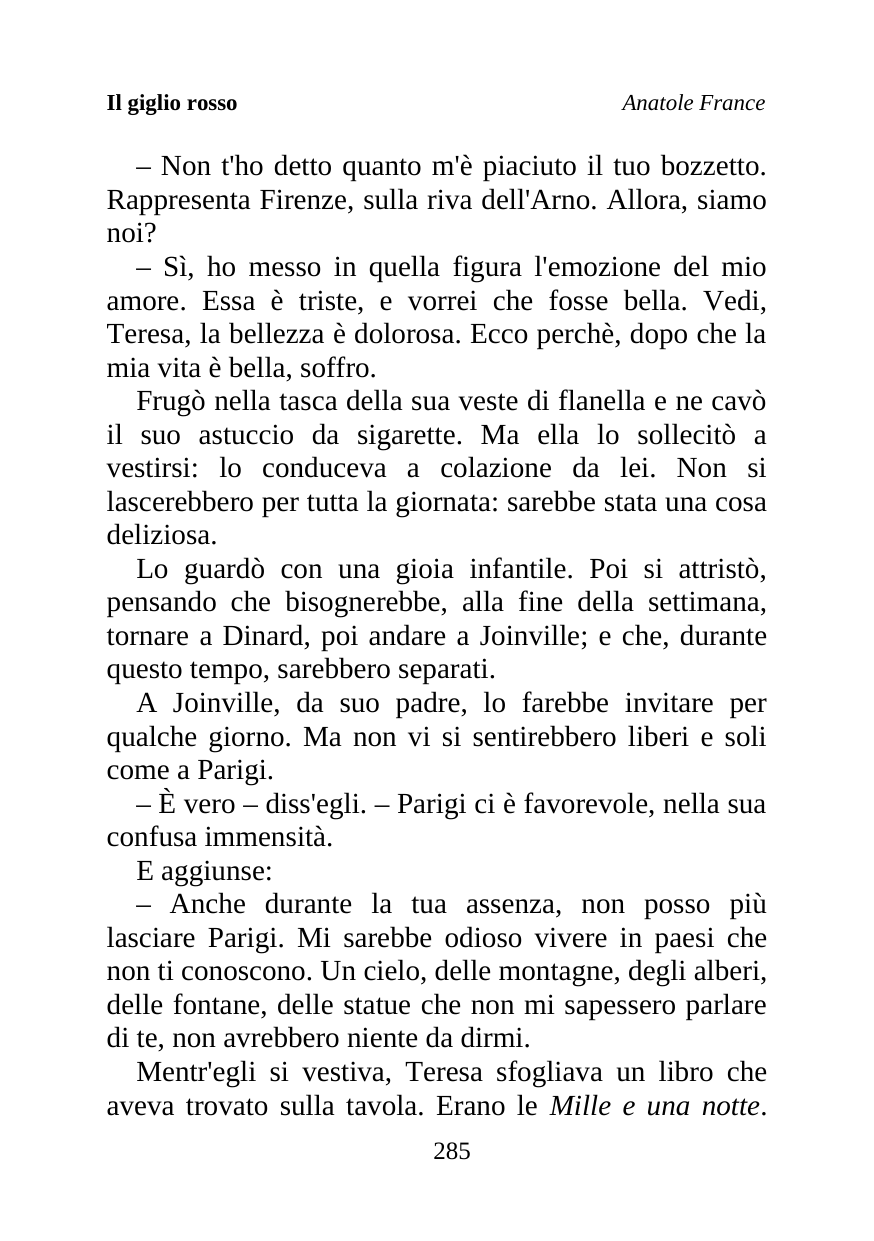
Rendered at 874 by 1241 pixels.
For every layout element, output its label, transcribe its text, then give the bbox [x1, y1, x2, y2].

text Frugò nella tasca della sua veste di flanella e ne cavò il suo astuccio da sigarette. Ma ella lo sollecitò a vestirsi: lo conduceva a colazione da lei. Non si lascerebbero per tutta la giornata: sarebbe stata una cosa deliziosa. [106, 383, 768, 551]
text – Anche durante la tua assenza, non posso più lasciare Parigi. Mi sarebbe odioso vivere in paesi che non ti conoscono. Un cielo, delle montagne, degli alberi, delle fontane, delle statue che non mi sapessero parlare di te, non avrebbero niente da dirmi. [106, 886, 768, 1054]
text Mentr'egli si vestiva, Teresa sfogliava un libro che aveva trovato sulla tavola. Erano le Mille e una notte. [106, 1054, 768, 1121]
text A Joinville, da suo padre, lo farebbe invitare per qualche giorno. Ma non vi si sentirebbero liberi e soli come a Parigi. [106, 685, 768, 786]
text – Sì, ho messo in quella figura l'emozione del mio amore. Essa è triste, e vorrei che fosse bella. Vedi, Teresa, la bellezza è dolorosa. Ecco perchè, dopo che la mia vita è bella, soffro. [106, 249, 768, 383]
text E aggiunse: [106, 853, 768, 886]
text – È vero – diss'egli. – Parigi ci è favorevole, nella sua confusa immensità. [106, 786, 768, 853]
text Lo guardò con una gioia infantile. Poi si attristò, pensando che bisognerebbe, alla fine della settimana, tornare a Dinard, poi andare a Joinville; e che, durante questo tempo, sarebbero separati. [106, 551, 768, 685]
text – Non t'ho detto quanto m'è piaciuto il tuo bozzetto. Rappresenta Firenze, sulla riva dell'Arno. Allora, siamo noi? [106, 148, 768, 249]
